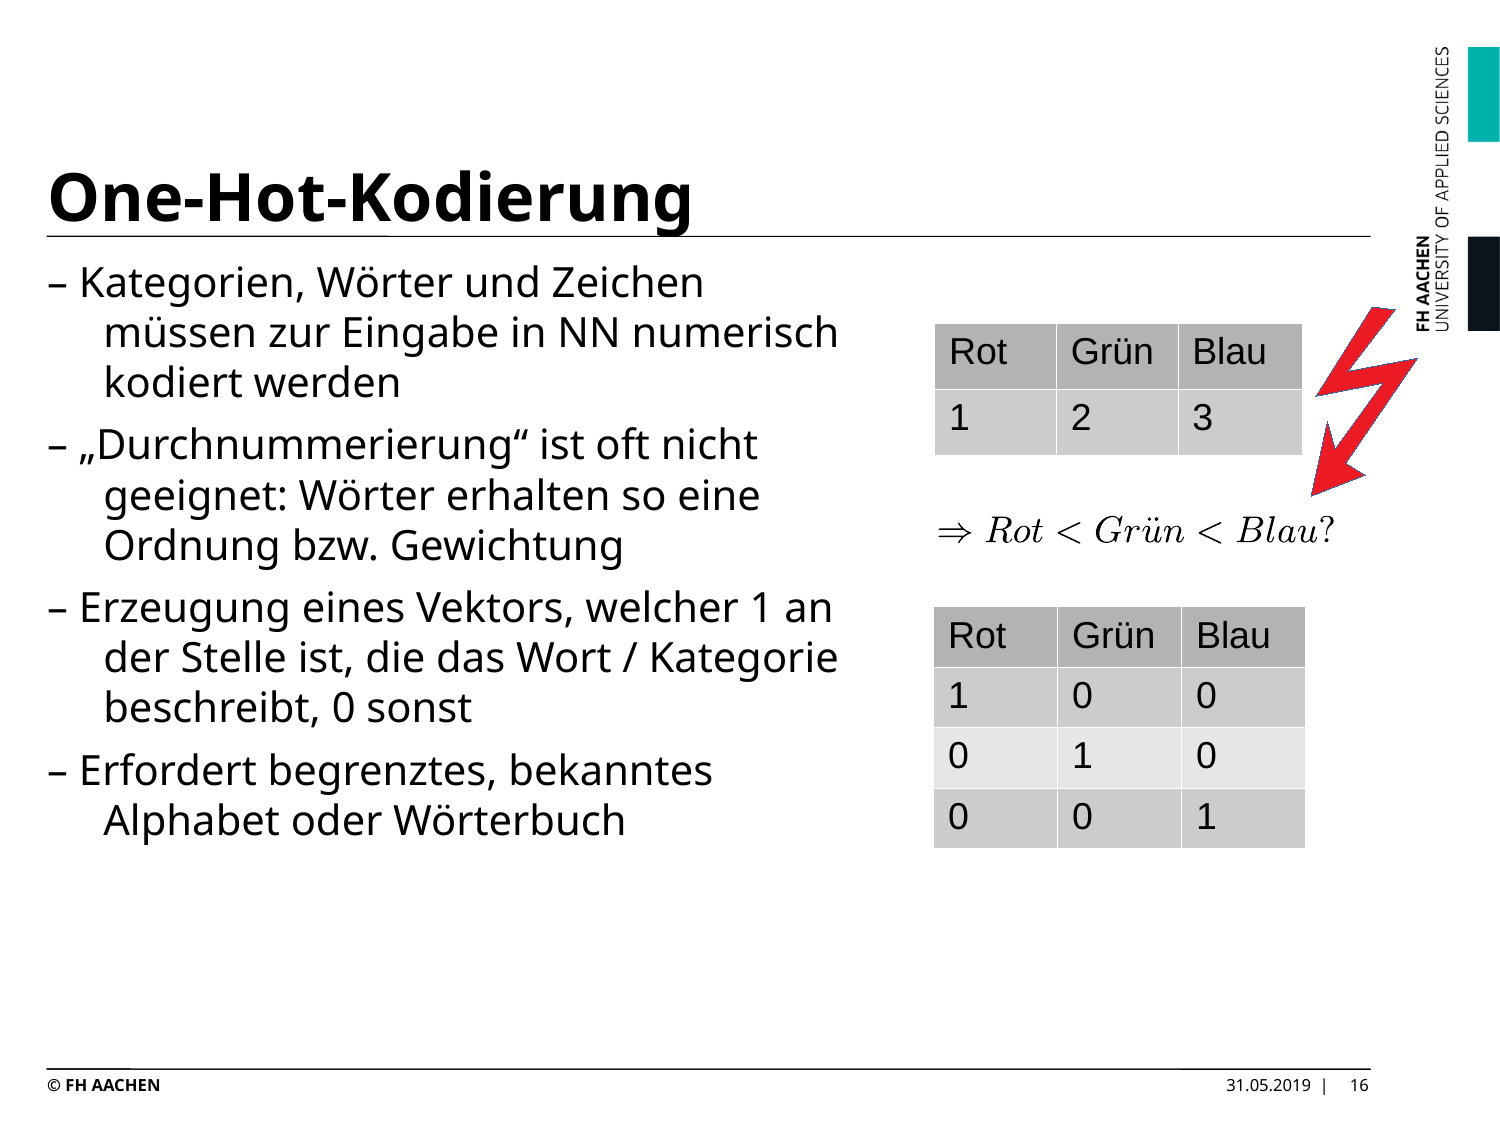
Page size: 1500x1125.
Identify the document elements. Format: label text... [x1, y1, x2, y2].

table_cell 1 [935, 390, 1056, 455]
table_header Blau [1182, 607, 1305, 667]
table_cell 1 [1058, 728, 1181, 788]
table_header Grün [1057, 324, 1178, 389]
table_cell 2 [1057, 390, 1178, 455]
picture [1404, 47, 1500, 331]
list – Kategorien, Wörter und Zeichen müssen zur Eingabe in NN numerisch kodiert werden – „Durchnummerierung“ ist oft nicht geeignet: Wörter erhalten so eine Ordnung bzw. Gewichtung – Erzeugung eines Vektors, welcher 1 an der Stelle ist, die das Wort / Kategorie beschreibt, 0 sonst – Erfordert begrenztes, bekanntes Alphabet oder Wörterbuch [47, 255, 863, 1047]
table_header Grün [1058, 607, 1181, 667]
table_cell 3 [1179, 390, 1302, 455]
text_box [1311, 307, 1418, 497]
table_cell 1 [934, 668, 1057, 727]
table_header Rot [935, 324, 1056, 389]
table_cell 0 [934, 789, 1057, 848]
table_cell 0 [934, 728, 1057, 788]
table_header Blau [1179, 324, 1302, 389]
text_box [936, 515, 1336, 544]
table_header Rot [934, 607, 1057, 667]
title One-Hot-Kodierung [47, 154, 1371, 274]
table_cell 1 [1182, 789, 1305, 848]
table_cell 0 [1058, 789, 1181, 848]
table_cell 0 [1182, 728, 1305, 788]
table_cell 0 [1182, 668, 1305, 727]
table_cell 0 [1058, 668, 1181, 727]
